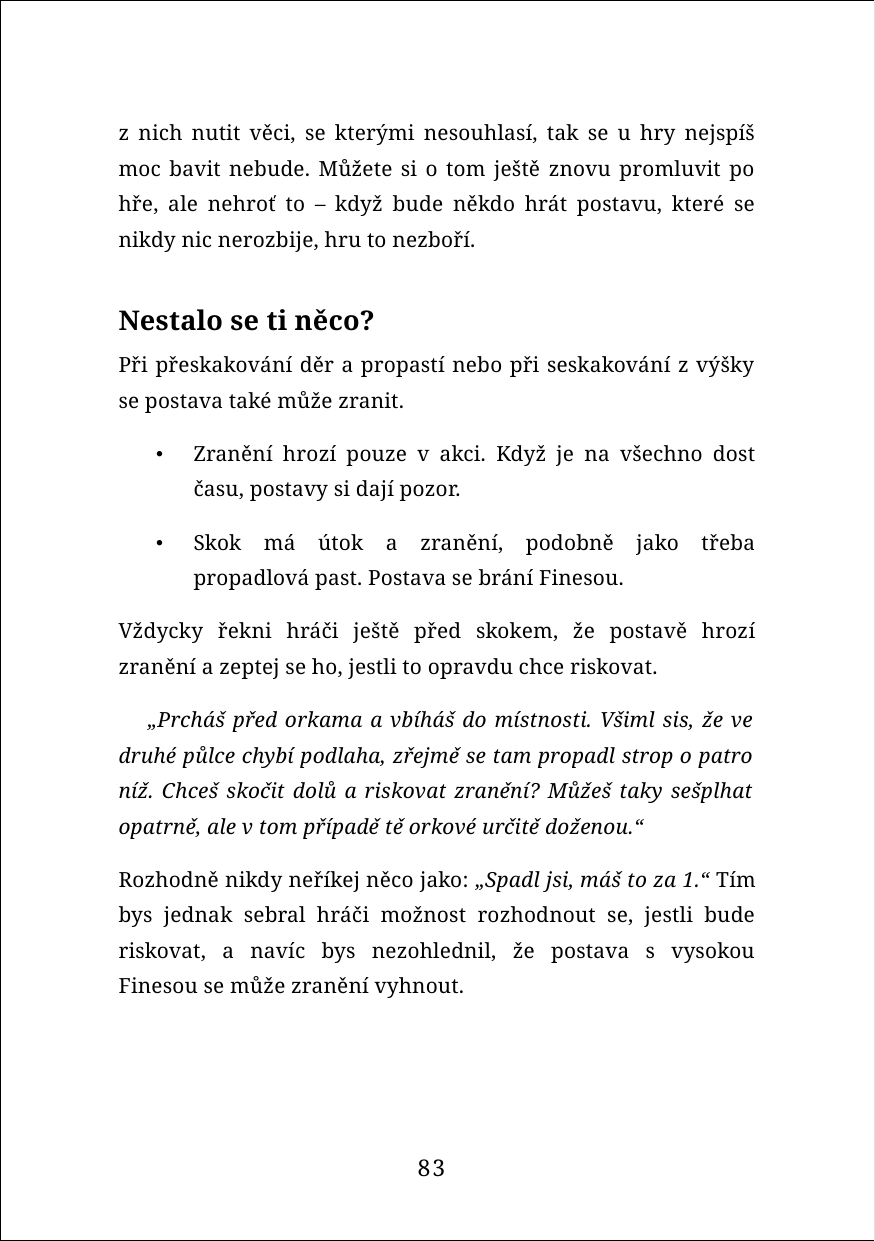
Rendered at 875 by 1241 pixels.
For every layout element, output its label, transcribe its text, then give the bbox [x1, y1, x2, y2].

text Rozhodně nikdy neříkej něco jako: „Spadl jsi, máš to za 1.“ Tím bys jednak sebral hráči možnost rozhodnout se, jestli bude riskovat, a navíc bys nezohlednil, že postava s vysokou Finesou se může zranění vyhnout. [118, 865, 756, 1000]
text Vždycky řekni hráči ještě před skokem, že postavě hrozí zranění a zeptej se ho, jestli to opravdu chce riskovat. [118, 617, 756, 681]
list Zranění hrozí pouze v akci. Když je na všechno dost času, postavy si dají pozor. [156, 439, 756, 503]
list Skok má útok a zranění, podobně jako třeba propadlová past. Postava se brání Finesou. [156, 528, 756, 592]
text „Prcháš před orkama a vbíháš do místnosti. Všiml sis, že ve druhé půlce chybí podlaha, zřejmě se tam propadl strop o patro níž. Chceš skočit dolů a riskovat zranění? Můžeš taky sešplhat opatrně, ale v tom případě tě orkové určitě doženou.“ [118, 705, 756, 840]
text Při přeskakování děr a propastí nebo při seskakování z výšky se postava také může zranit. [118, 350, 756, 414]
text z nich nutit věci, se kterými nesouhlasí, tak se u hry nejspíš moc bavit nebude. Můžete si o tom ještě znovu promluvit po hře, ale nehroť to – když bude někdo hrát postavu, které se nikdy nic nerozbije, hru to nezboří. [118, 118, 756, 253]
subtitle Nestalo se ti něco? [118, 302, 756, 338]
